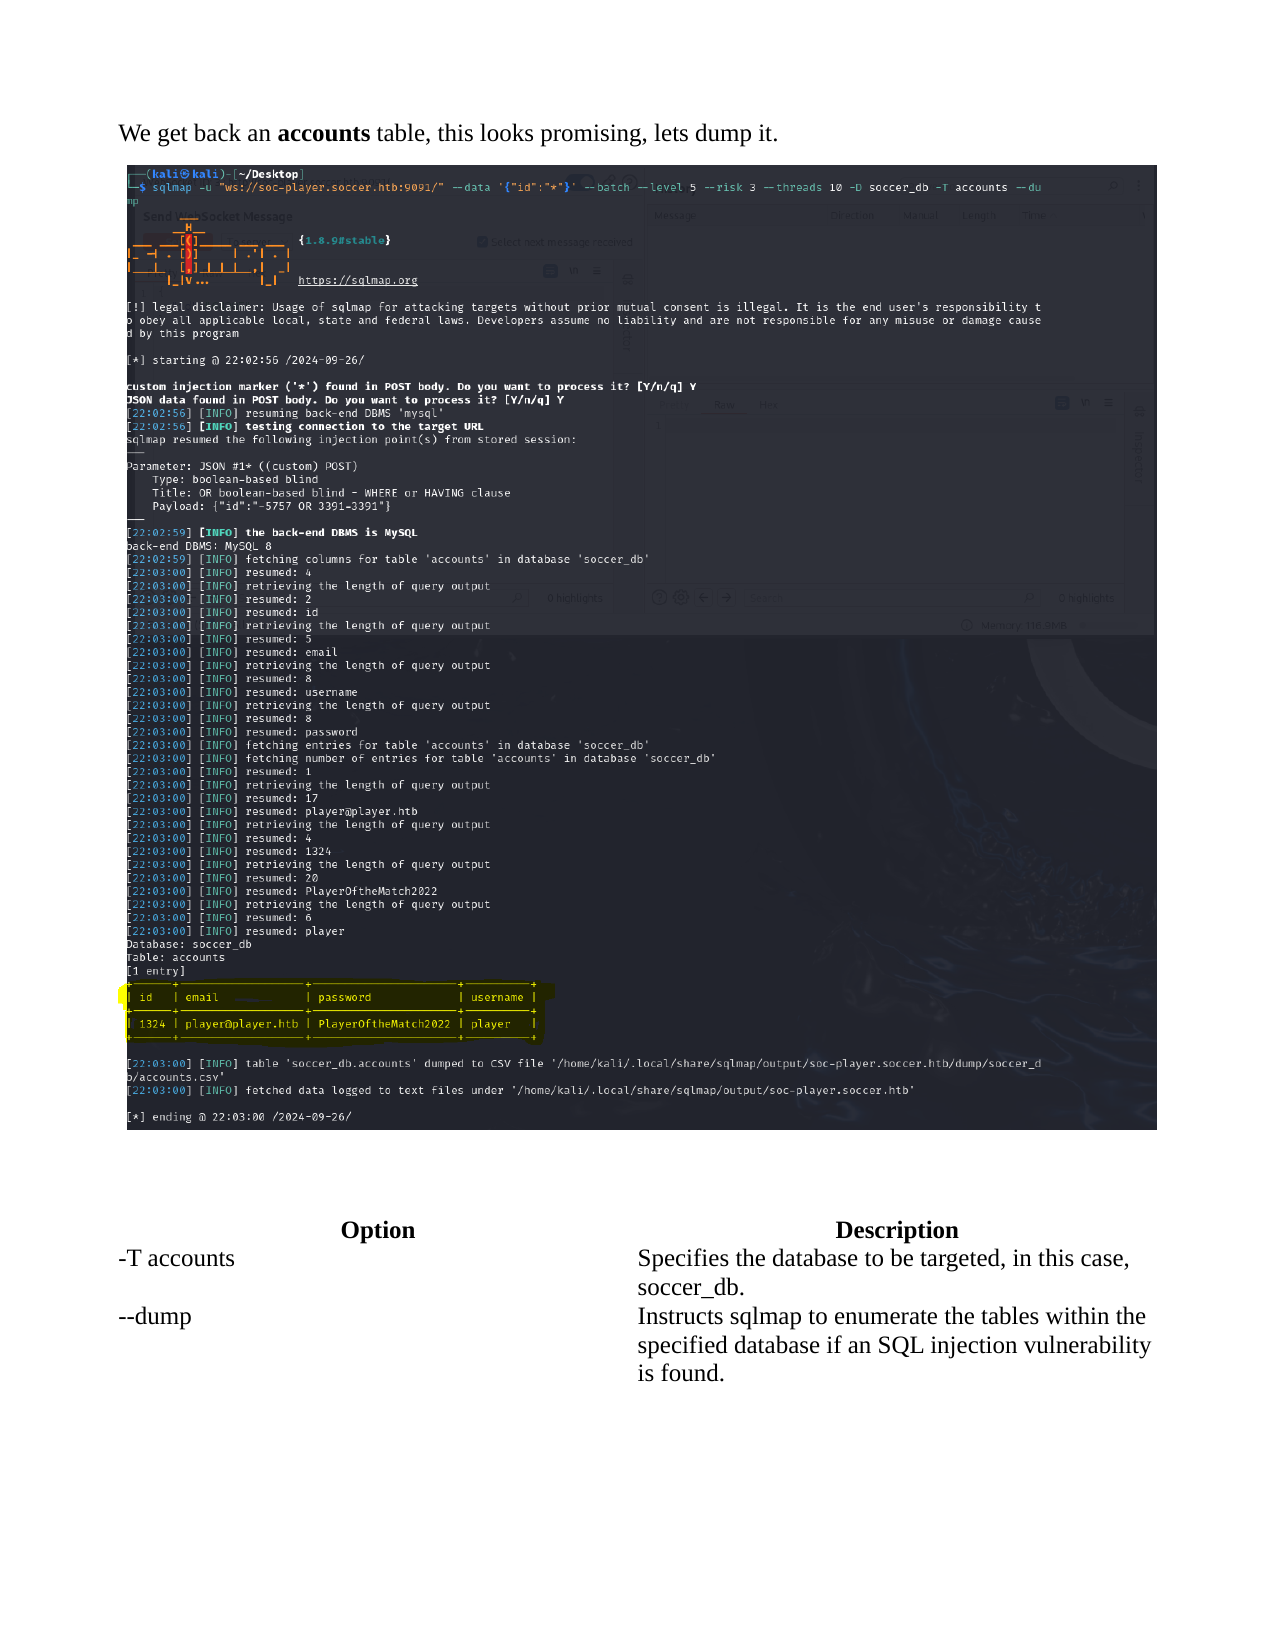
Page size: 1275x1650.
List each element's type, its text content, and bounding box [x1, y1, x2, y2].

picture [118, 165, 1157, 1130]
table_header Description [638, 1215, 1157, 1243]
table_cell Instructs sqlmap to enumerate the tables within the specified database if an SQL injection vulnerability is found. [638, 1301, 1157, 1387]
table_cell -T accounts [118, 1244, 637, 1301]
table_cell --dump [118, 1301, 637, 1387]
table_cell Specifies the database to be targeted, in this case, soccer_db. [638, 1244, 1157, 1301]
text We get back an accounts table, this looks promising, lets dump it. [118, 118, 1157, 147]
table_header Option [118, 1215, 637, 1243]
